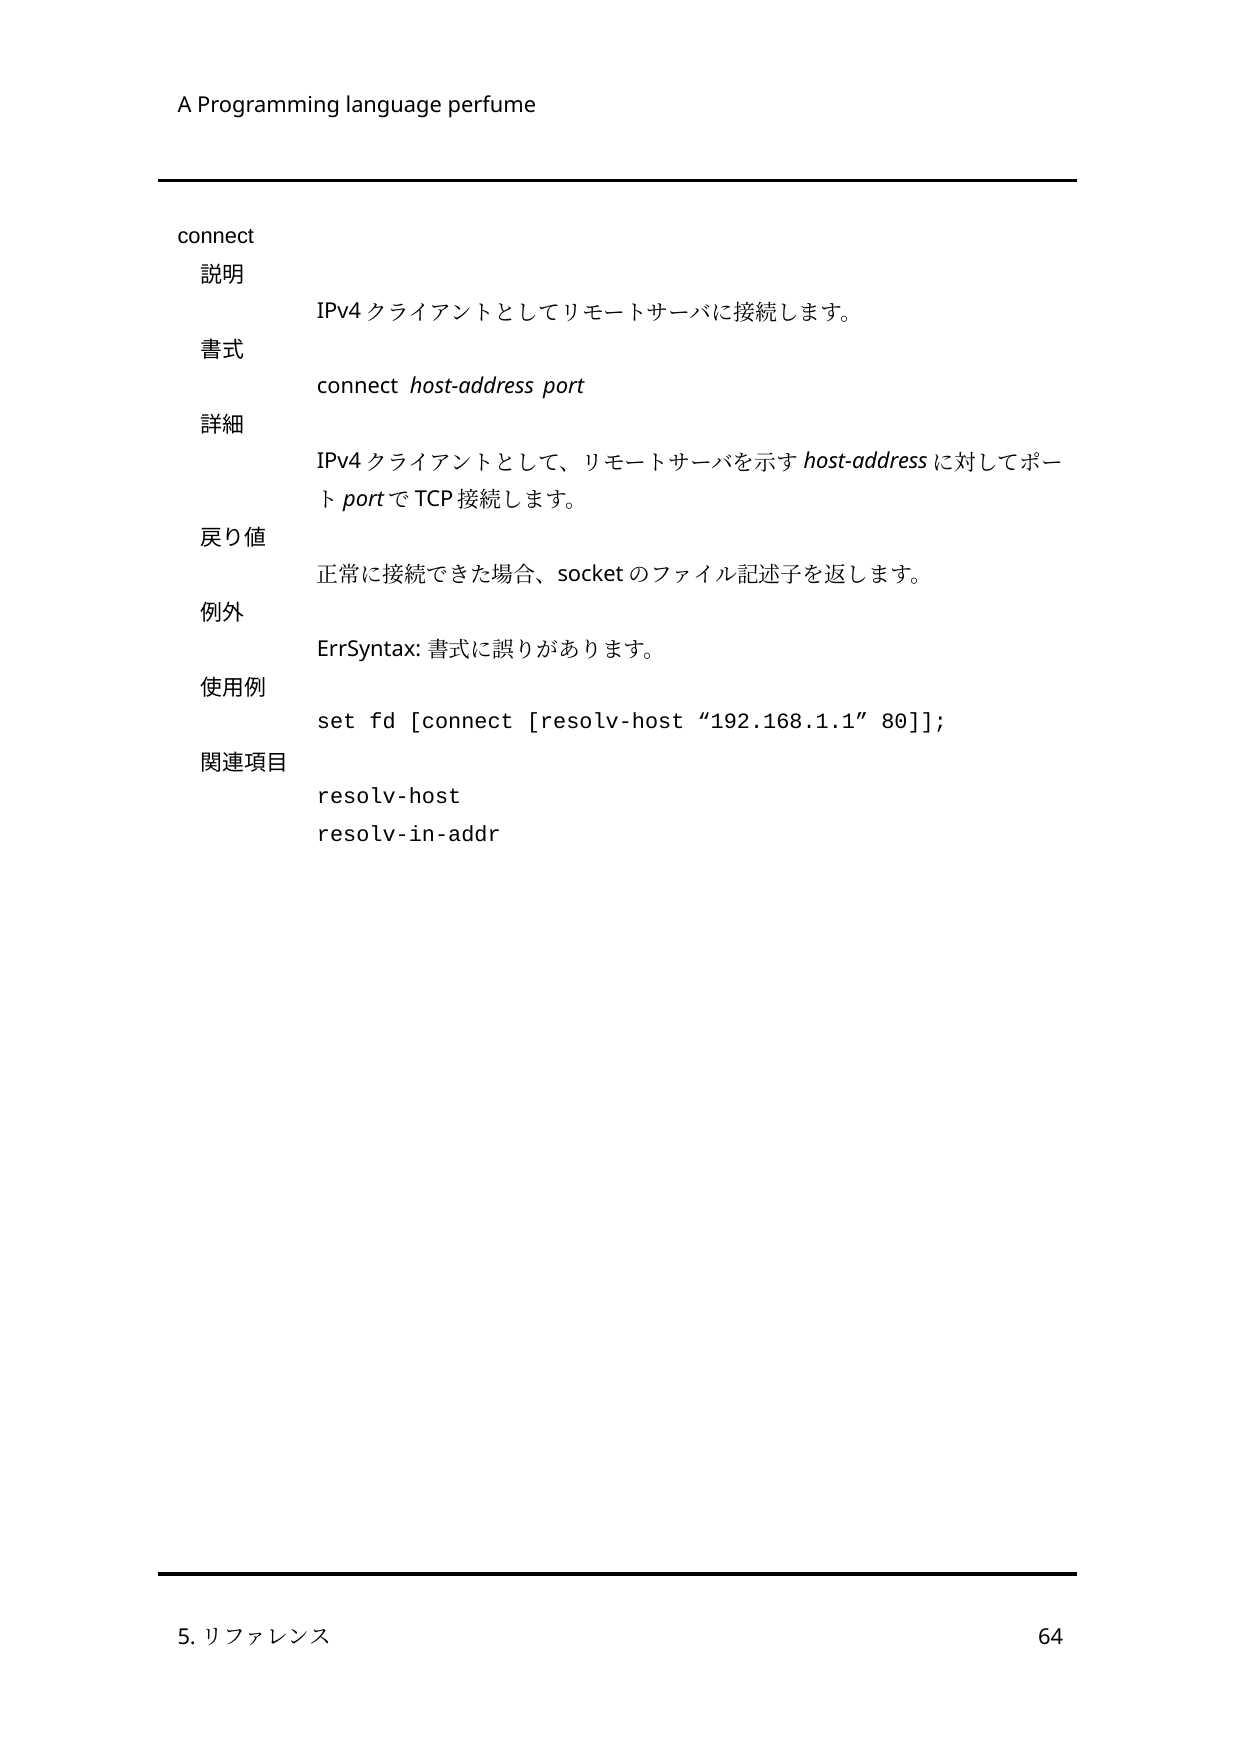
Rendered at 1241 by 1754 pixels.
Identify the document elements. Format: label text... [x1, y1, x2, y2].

table_cell 書式 [200, 329, 317, 404]
table_cell set fd [connect [resolv-host “192.168.1.1” 80]]; [317, 667, 1063, 742]
table_cell 詳細 [200, 404, 317, 517]
table_cell 正常に接続できた場合、socketのファイル記述子を返します。 [317, 517, 1063, 592]
table_cell 使用例 [200, 667, 317, 742]
table_cell 戻り値 [200, 517, 317, 592]
table_cell connect host-address port [317, 329, 1063, 404]
table_cell IPv4クライアントとして、リモートサーバを示すhost-addressに対してポートportでTCP接続します。 [317, 404, 1063, 517]
table_cell 関連項目 [200, 742, 317, 854]
table_cell resolv-host resolv-in-addr [317, 742, 1063, 854]
table_header IPv4クライアントとしてリモートサーバに接続します。 [317, 254, 1063, 329]
table_cell 例外 [200, 592, 317, 667]
table_cell ErrSyntax: 書式に誤りがあります。 [317, 592, 1063, 667]
table_header 説明 [200, 254, 317, 329]
subtitle connect [177, 217, 1063, 254]
